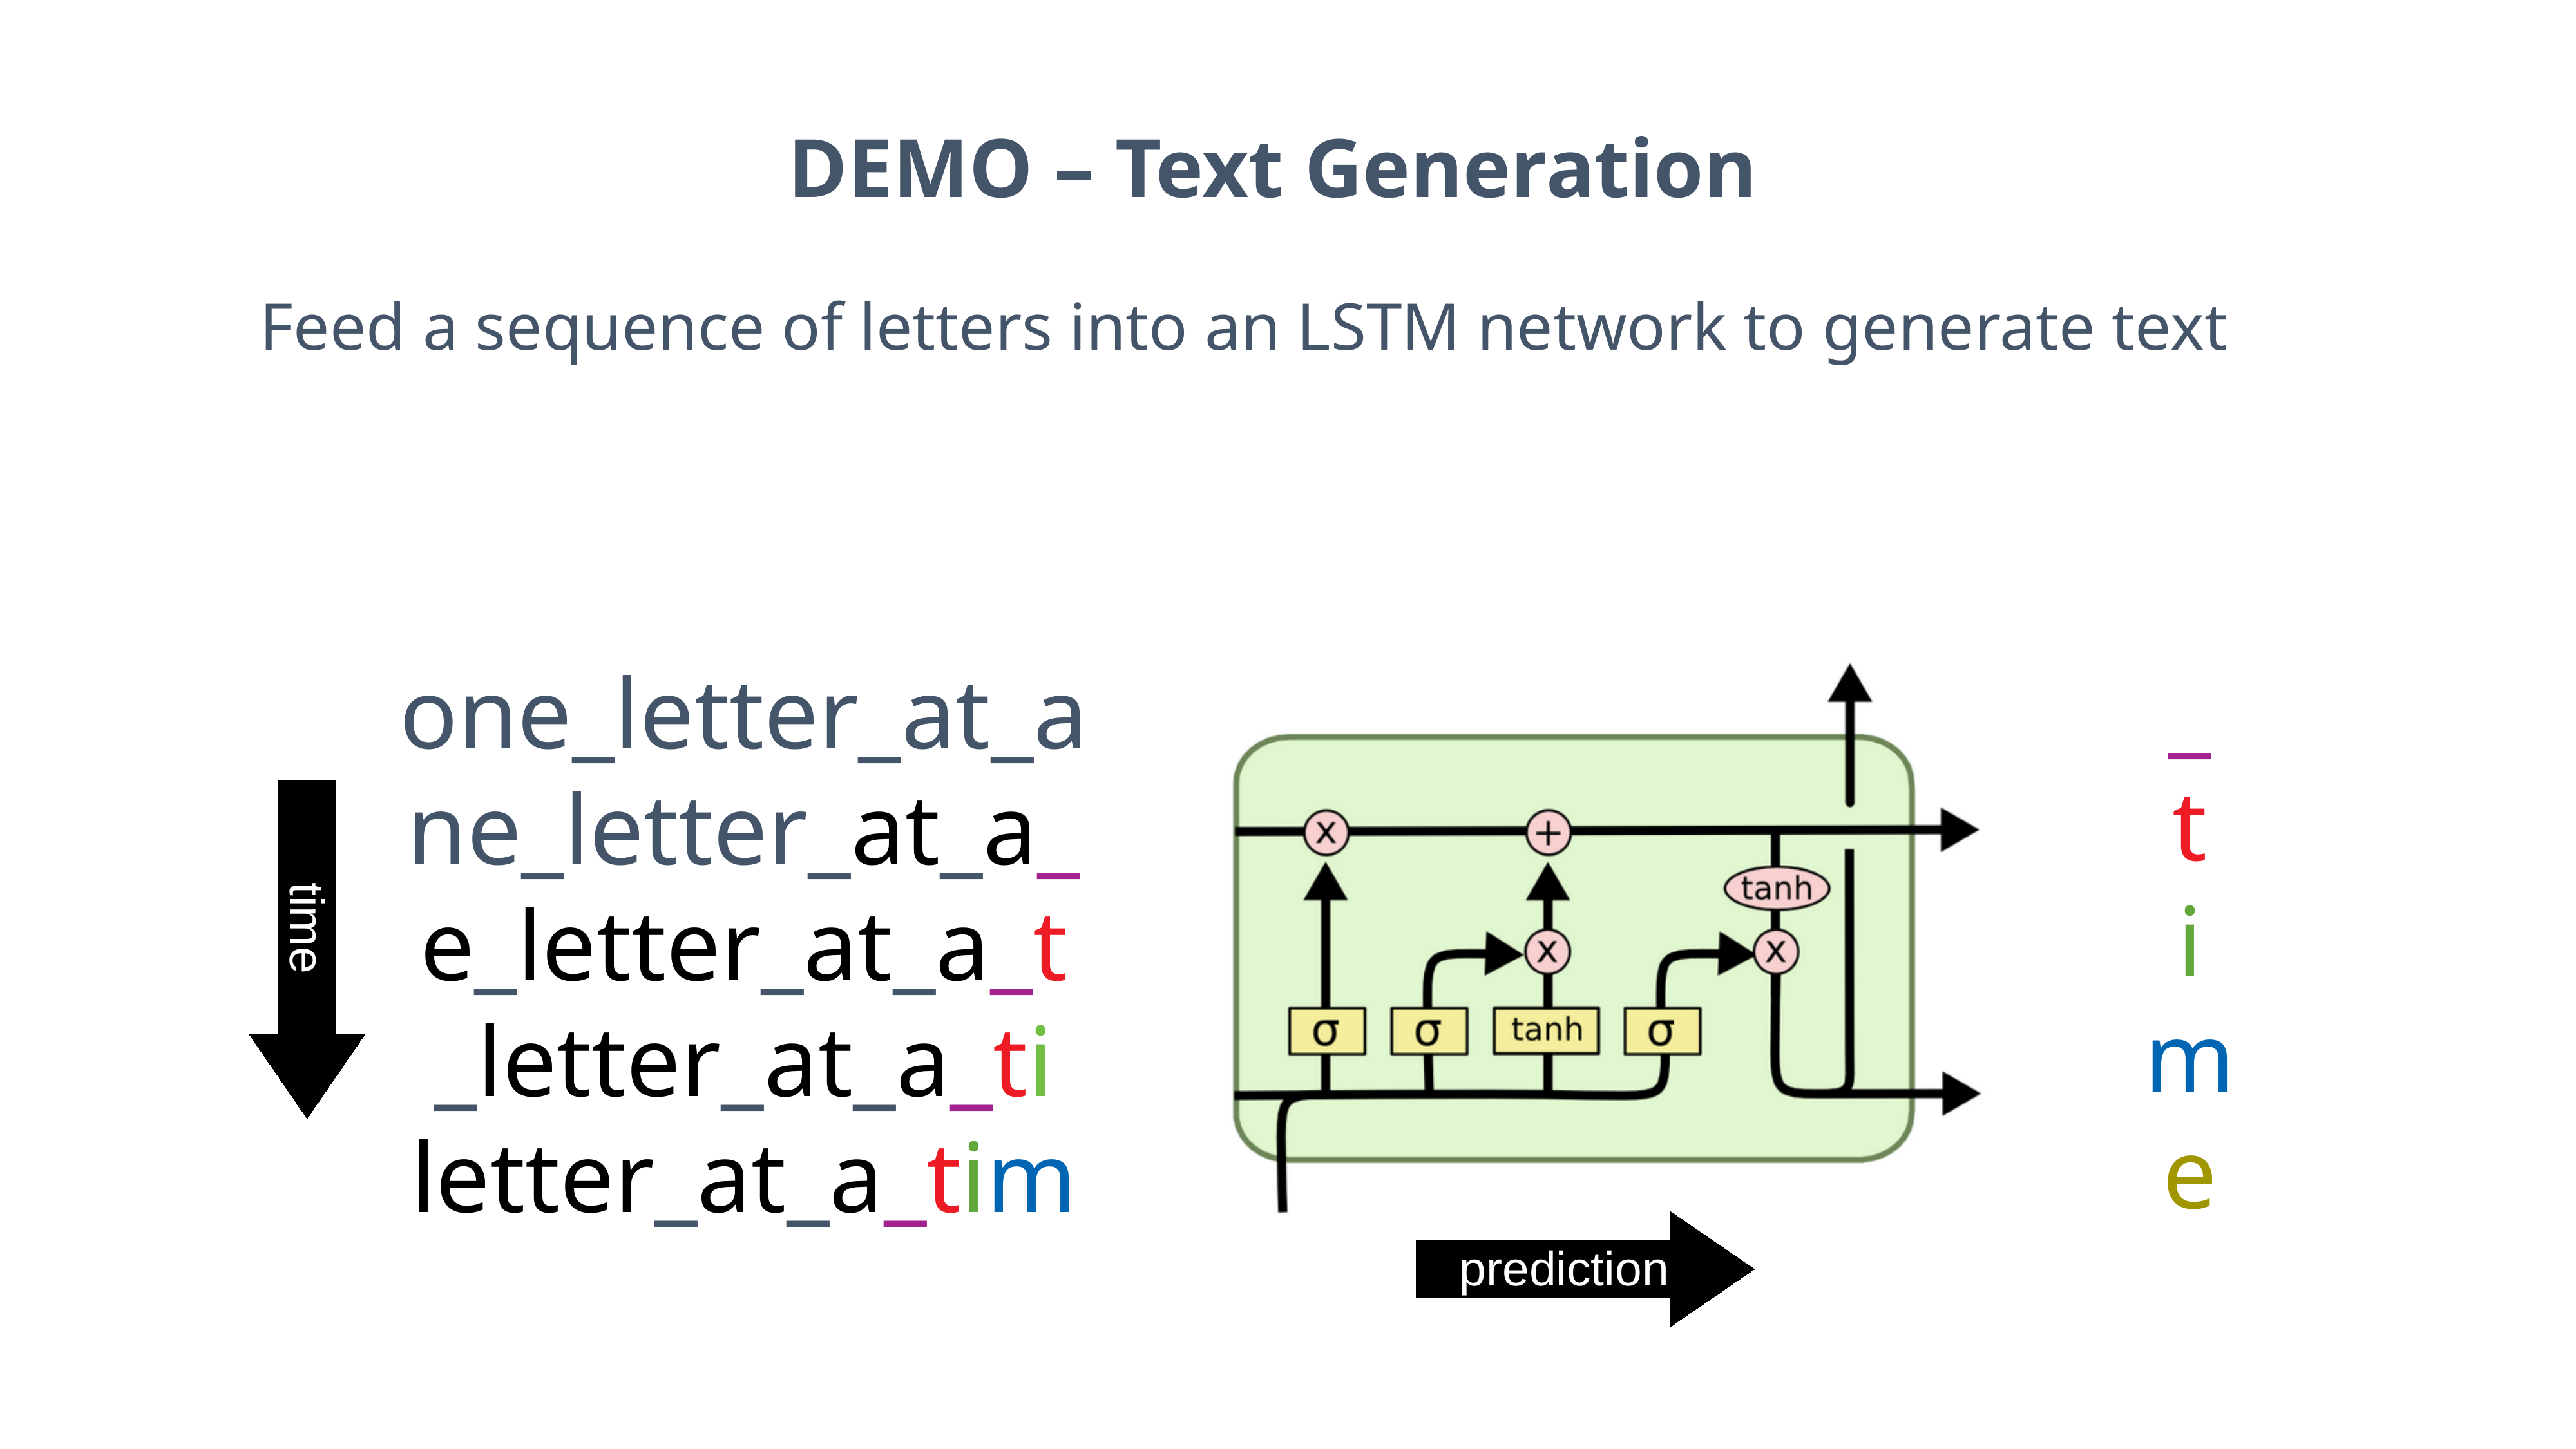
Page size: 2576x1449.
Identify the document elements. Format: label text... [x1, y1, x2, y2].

text_box DEMO – Text Generation [779, 112, 1768, 219]
text_box Feed a sequence of letters into an LSTM network to generate text [250, 280, 2549, 368]
text_box time [249, 780, 365, 1119]
text_box _ t i m e [2046, 643, 2333, 1233]
text_box prediction [1416, 1211, 1755, 1327]
text_box one_letter_at_a ne_letter_at_a_ e_letter_at_a_t _letter_at_a_ti letter_at_a_tim [266, 647, 1221, 1237]
picture [1230, 651, 1987, 1229]
